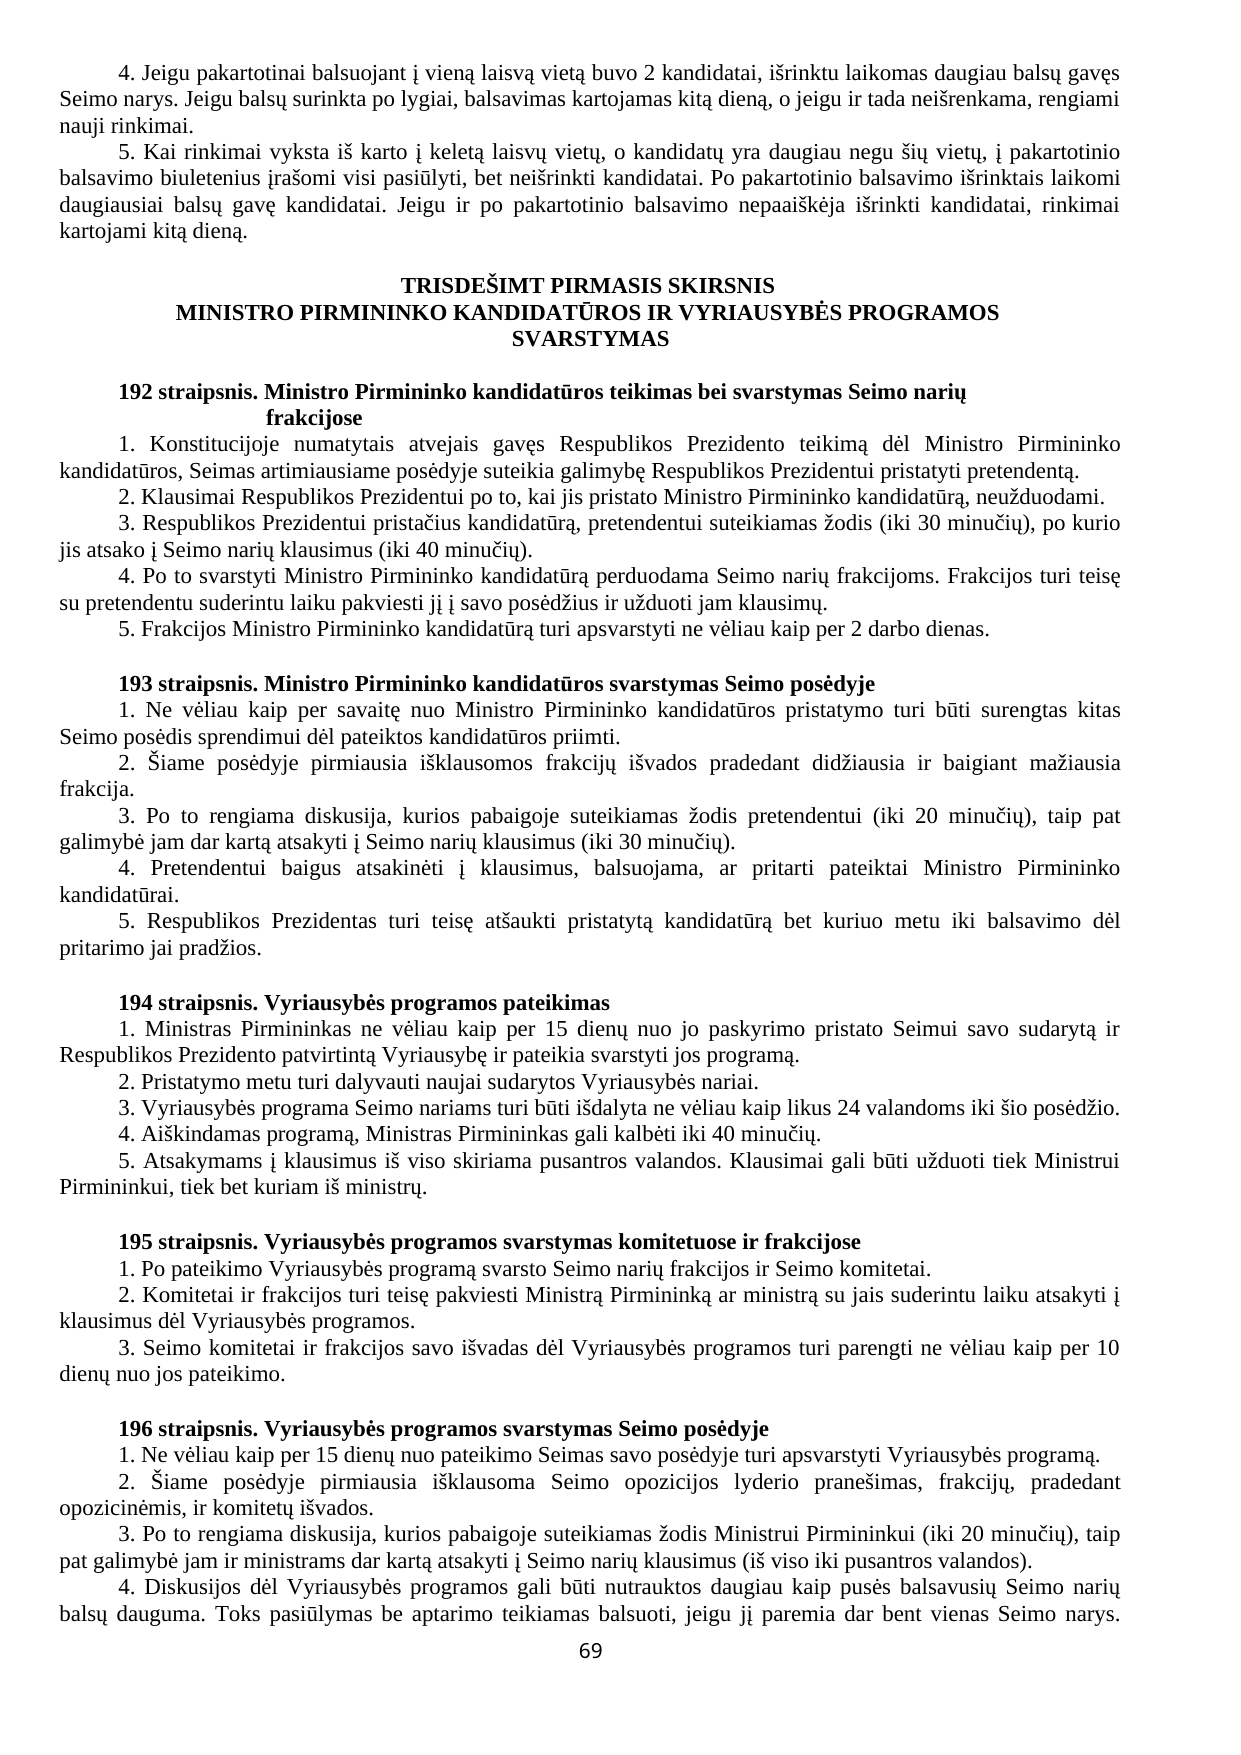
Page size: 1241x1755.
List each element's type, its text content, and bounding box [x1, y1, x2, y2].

text MINISTRO PIRMININKO KANDIDATŪROS IR VYRIAUSYBĖS PROGRAMOS [59, 299, 1122, 325]
text 4. Aiškindamas programą, Ministras Pirmininkas gali kalbėti iki 40 minučių. [59, 1120, 1122, 1147]
text 3. Respublikos Prezidentui pristačius kandidatūrą, pretendentui suteikiamas žodis (iki 30 minučių), po kurio jis atsako į Seimo narių klausimus (iki 40 minučių). [59, 509, 1122, 562]
text 5. Kai rinkimai vyksta iš karto į keletą laisvų vietų, o kandidatų yra daugiau negu šių vietų, į pakartotinio balsavimo biuletenius įrašomi visi pasiūlyti, bet neišrinkti kandidatai. Po pakartotinio balsavimo išrinktais laikomi daugiausiai balsų gavę kandidatai. Jeigu ir po pakartotinio balsavimo nepaaiškėja išrinkti kandidatai, rinkimai kartojami kitą dieną. [59, 138, 1122, 243]
text 3. Po to rengiama diskusija, kurios pabaigoje suteikiamas žodis Ministrui Pirmininkui (iki 20 minučių), taip pat galimybė jam ir ministrams dar kartą atsakyti į Seimo narių klausimus (iš viso iki pusantros valandos). [59, 1521, 1122, 1573]
text 195 straipsnis. Vyriausybės programos svarstymas komitetuose ir frakcijose [59, 1228, 1122, 1254]
text 4. Po to svarstyti Ministro Pirmininko kandidatūrą perduodama Seimo narių frakcijoms. Frakcijos turi teisę su pretendentu suderintu laiku pakviesti jį į savo posėdžius ir užduoti jam klausimų. [59, 562, 1122, 615]
text 193 straipsnis. Ministro Pirmininko kandidatūros svarstymas Seimo posėdyje [59, 670, 1122, 696]
text 1. Po pateikimo Vyriausybės programą svarsto Seimo narių frakcijos ir Seimo komitetai. [59, 1254, 1122, 1281]
text 1. Konstitucijoje numatytais atvejais gavęs Respublikos Prezidento teikimą dėl Ministro Pirmininko kandidatūros, Seimas artimiausiame posėdyje suteikia galimybę Respublikos Prezidentui pristatyti pretendentą. [59, 430, 1122, 483]
text 5. Frakcijos Ministro Pirmininko kandidatūrą turi apsvarstyti ne vėliau kaip per 2 darbo dienas. [59, 615, 1122, 641]
text 4. Pretendentui baigus atsakinėti į klausimus, balsuojama, ar pritarti pateiktai Ministro Pirmininko kandidatūrai. [59, 854, 1122, 907]
text 5. Respublikos Prezidentas turi teisę atšaukti pristatytą kandidatūrą bet kuriuo metu iki balsavimo dėl pritarimo jai pradžios. [59, 907, 1122, 960]
text 2. Šiame posėdyje pirmiausia išklausoma Seimo opozicijos lyderio pranešimas, frakcijų, pradedant opozicinėmis, ir komitetų išvados. [59, 1468, 1122, 1521]
text 4. Jeigu pakartotinai balsuojant į vieną laisvą vietą buvo 2 kandidatai, išrinktu laikomas daugiau balsų gavęs Seimo narys. Jeigu balsų surinkta po lygiai, balsavimas kartojamas kitą dieną, o jeigu ir tada neišrenkama, rengiami nauji rinkimai. [59, 59, 1122, 138]
text 2. Pristatymo metu turi dalyvauti naujai sudarytos Vyriausybės nariai. [59, 1068, 1122, 1094]
text 3. Seimo komitetai ir frakcijos savo išvadas dėl Vyriausybės programos turi parengti ne vėliau kaip per 10 dienų nuo jos pateikimo. [59, 1334, 1122, 1386]
text 3. Po to rengiama diskusija, kurios pabaigoje suteikiamas žodis pretendentui (iki 20 minučių), taip pat galimybė jam dar kartą atsakyti į Seimo narių klausimus (iki 30 minučių). [59, 802, 1122, 854]
text 3. Vyriausybės programa Seimo nariams turi būti išdalyta ne vėliau kaip likus 24 valandoms iki šio posėdžio. [59, 1094, 1122, 1120]
text 1. Ministras Pirmininkas ne vėliau kaip per 15 dienų nuo jo paskyrimo pristato Seimui savo sudarytą ir Respublikos Prezidento patvirtintą Vyriausybę ir pateikia svarstyti jos programą. [59, 1015, 1122, 1068]
text 1. Ne vėliau kaip per 15 dienų nuo pateikimo Seimas savo posėdyje turi apsvarstyti Vyriausybės programą. [59, 1441, 1122, 1468]
text 5. Atsakymams į klausimus iš viso skiriama pusantros valandos. Klausimai gali būti užduoti tiek Ministrui Pirmininkui, tiek bet kuriam iš ministrų. [59, 1147, 1122, 1199]
text 4. Diskusijos dėl Vyriausybės programos gali būti nutrauktos daugiau kaip pusės balsavusių Seimo narių balsų dauguma. Toks pasiūlymas be aptarimo teikiamas balsuoti, jeigu jį paremia dar bent vienas Seimo narys. [59, 1573, 1122, 1626]
text 194 straipsnis. Vyriausybės programos pateikimas [59, 989, 1122, 1015]
text 2. Šiame posėdyje pirmiausia išklausomos frakcijų išvados pradedant didžiausia ir baigiant mažiausia frakcija. [59, 749, 1122, 802]
text 192 straipsnis. Ministro Pirmininko kandidatūros teikimas bei svarstymas Seimo narių [118, 378, 1122, 404]
text SVARSTYMAS [59, 325, 1122, 351]
text TRISDEŠIMT PIRMASIS SKIRSNIS [59, 272, 1122, 299]
text frakcijose [266, 404, 1122, 430]
text 196 straipsnis. Vyriausybės programos svarstymas Seimo posėdyje [59, 1415, 1122, 1441]
text 2. Klausimai Respublikos Prezidentui po to, kai jis pristato Ministro Pirmininko kandidatūrą, neužduodami. [59, 483, 1122, 509]
text 1. Ne vėliau kaip per savaitę nuo Ministro Pirmininko kandidatūros pristatymo turi būti surengtas kitas Seimo posėdis sprendimui dėl pateiktos kandidatūros priimti. [59, 696, 1122, 749]
text 2. Komitetai ir frakcijos turi teisę pakviesti Ministrą Pirmininką ar ministrą su jais suderintu laiku atsakyti į klausimus dėl Vyriausybės programos. [59, 1281, 1122, 1334]
